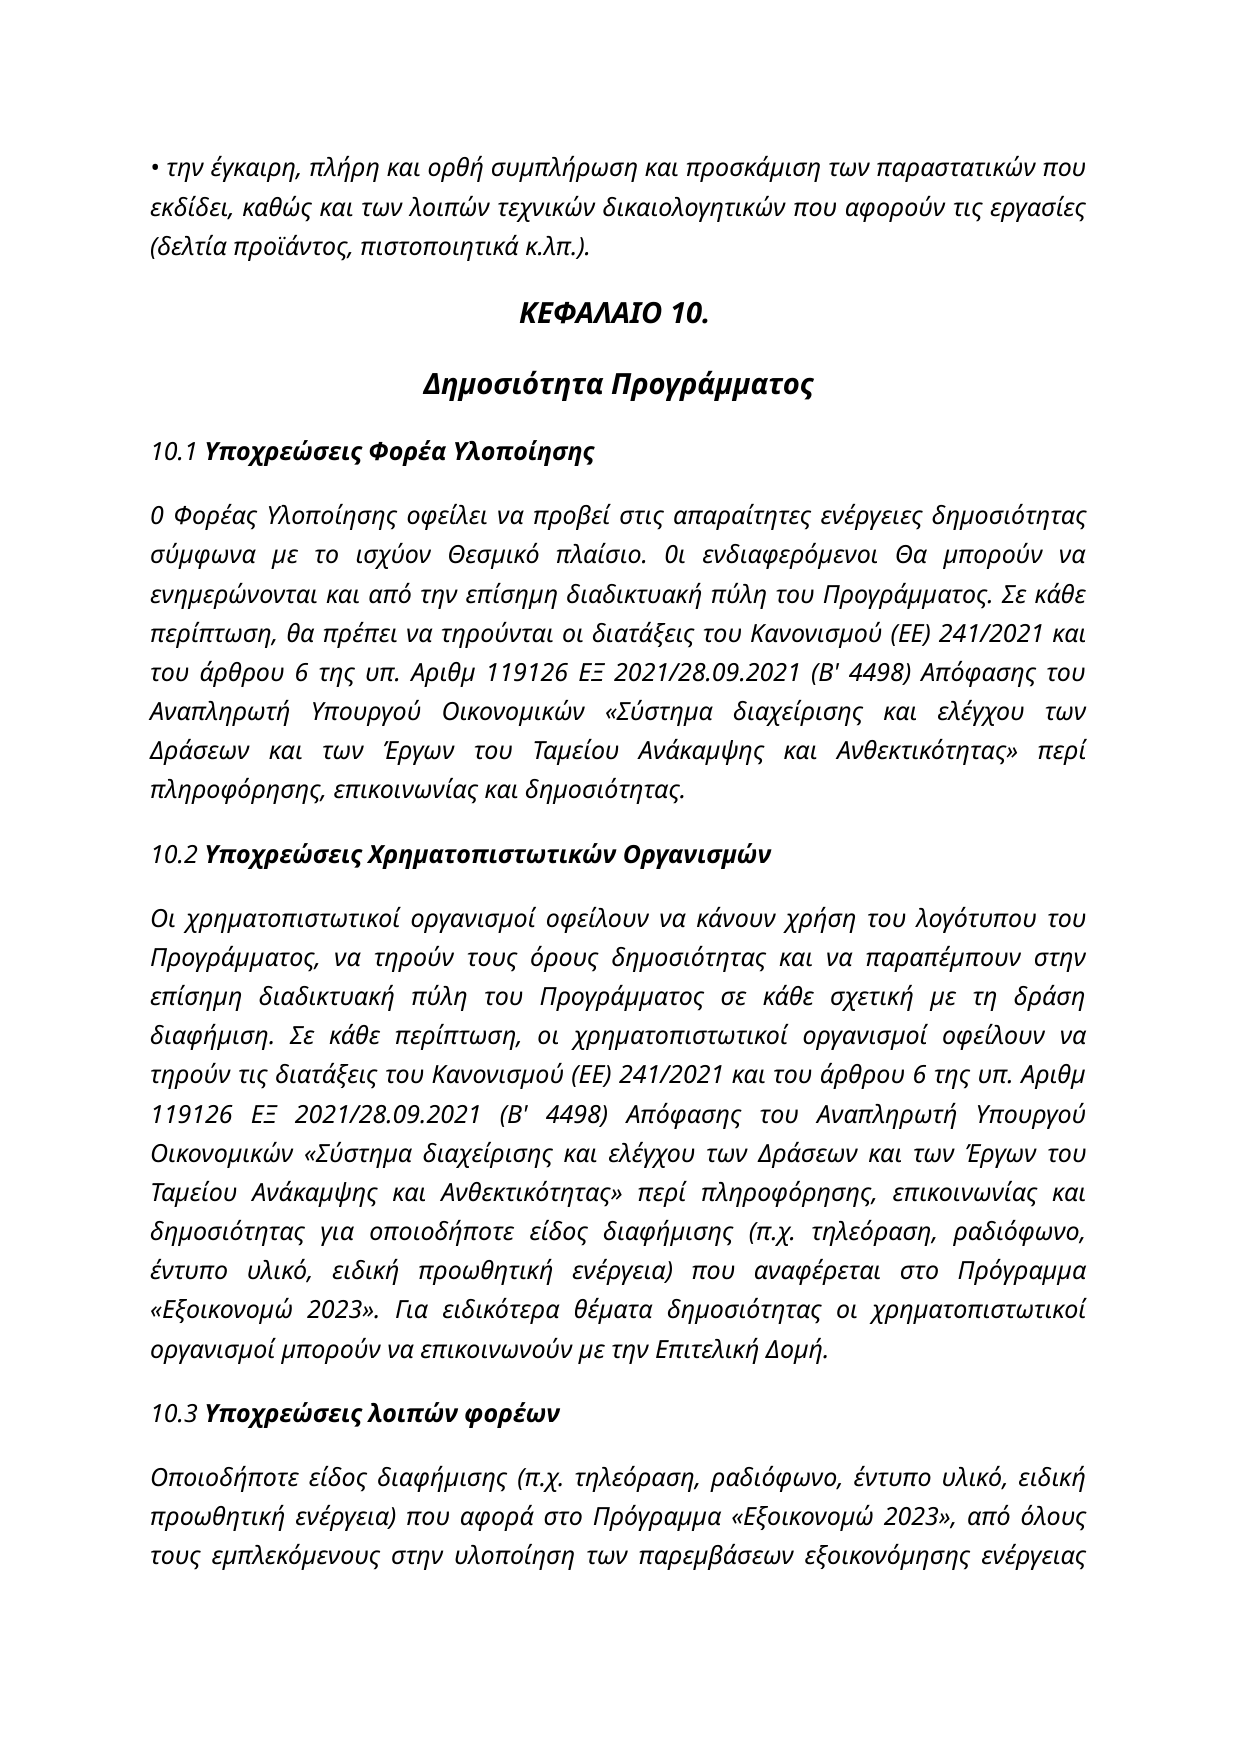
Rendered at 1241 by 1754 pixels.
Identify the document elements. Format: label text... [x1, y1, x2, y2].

text 0 Φορέας Υλοποίησης οφείλει να προβεί στις απαραίτητες ενέργειες δημοσιότητας σύμφωνα με το ισχύον Θεσμικό πλαίσιο. 0ι ενδιαφερόμενοι Θα μπορούν να ενημερώνονται και από την επίσημη διαδικτυακή πύλη του Προγράμματος. Σε κάθε περίπτωση, θα πρέπει να τηρούνται οι διατάξεις του Κανονισμού (ΕΕ) 241/2021 και του άρθρου 6 της υπ. Αριθμ 119126 ΕΞ 2021/28.09.2021 (Β' 4498) Απόφασης του Αναπληρωτή Υπουργού Οικονομικών «Σύστημα διαχείρισης και ελέγχου των Δράσεων και των Έργων του Ταμείου Ανάκαμψης και Ανθεκτικότητας» περί πληροφόρησης, επικοινωνίας και δημοσιότητας. [150, 498, 1090, 806]
text • την έγκαιρη, πλήρη και ορθή συμπλήρωση και προσκάμιση των παραστατικών που εκδίδει, καθώς και των λοιπών τεχνικών δικαιολογητικών που αφορούν τις εργασίες (δελτία προϊάντος, πιστοποιητικά κ.λπ.). [150, 150, 1090, 262]
subtitle ΚΕΦΑΛΑΙΟ 10. [150, 292, 1090, 332]
text 10.3 Υποχρεώσεις λοιπών φορέων [150, 1395, 1090, 1429]
text 10.1 Υποχρεώσεις Φορέα Υλοποίησης [150, 434, 1090, 468]
text 10.2 Υποχρεώσεις Χρηματοπιστωτικών Οργανισμών [150, 836, 1090, 870]
text Οποιοδήποτε είδος διαφήμισης (π.χ. τηλεόραση, ραδιόφωνο, έντυπο υλικό, ειδική προωθητική ενέργεια) που αφορά στο Πρόγραμμα «Εξοικονομώ 2023», από όλους τους εμπλεκόμενους στην υλοποίηση των παρεμβάσεων εξοικονόμησης ενέργειας [150, 1459, 1090, 1572]
text Οι χρηματοπιστωτικοί οργανισμοί οφείλουν να κάνουν χρήση του λογότυπου του Προγράμματος, να τηρούν τους όρους δημοσιότητας και να παραπέμπουν στην επίσημη διαδικτυακή πύλη του Προγράμματος σε κάθε σχετική με τη δράση διαφήμιση. Σε κάθε περίπτωση, οι χρηματοπιστωτικοί οργανισμοί οφείλουν να τηρούν τις διατάξεις του Κανονισμού (ΕΕ) 241/2021 και του άρθρου 6 της υπ. Αριθμ 119126 ΕΞ 2021/28.09.2021 (Β' 4498) Απόφασης του Αναπληρωτή Υπουργού Οικονομικών «Σύστημα διαχείρισης και ελέγχου των Δράσεων και των Έργων του Ταμείου Ανάκαμψης και Ανθεκτικότητας» περί πληροφόρησης, επικοινωνίας και δημοσιότητας για οποιοδήποτε είδος διαφήμισης (π.χ. τηλεόραση, ραδιόφωνο, έντυπο υλικό, ειδική προωθητική ενέργεια) που αναφέρεται στο Πρόγραμμα «Εξοικονομώ 2023». Για ειδικότερα θέματα δημοσιότητας οι χρηματοπιστωτικοί οργανισμοί μπορούν να επικοινωνούν με την Επιτελική Δομή. [150, 900, 1090, 1365]
subtitle Δημοσιότητα Προγράμματος [150, 363, 1090, 403]
